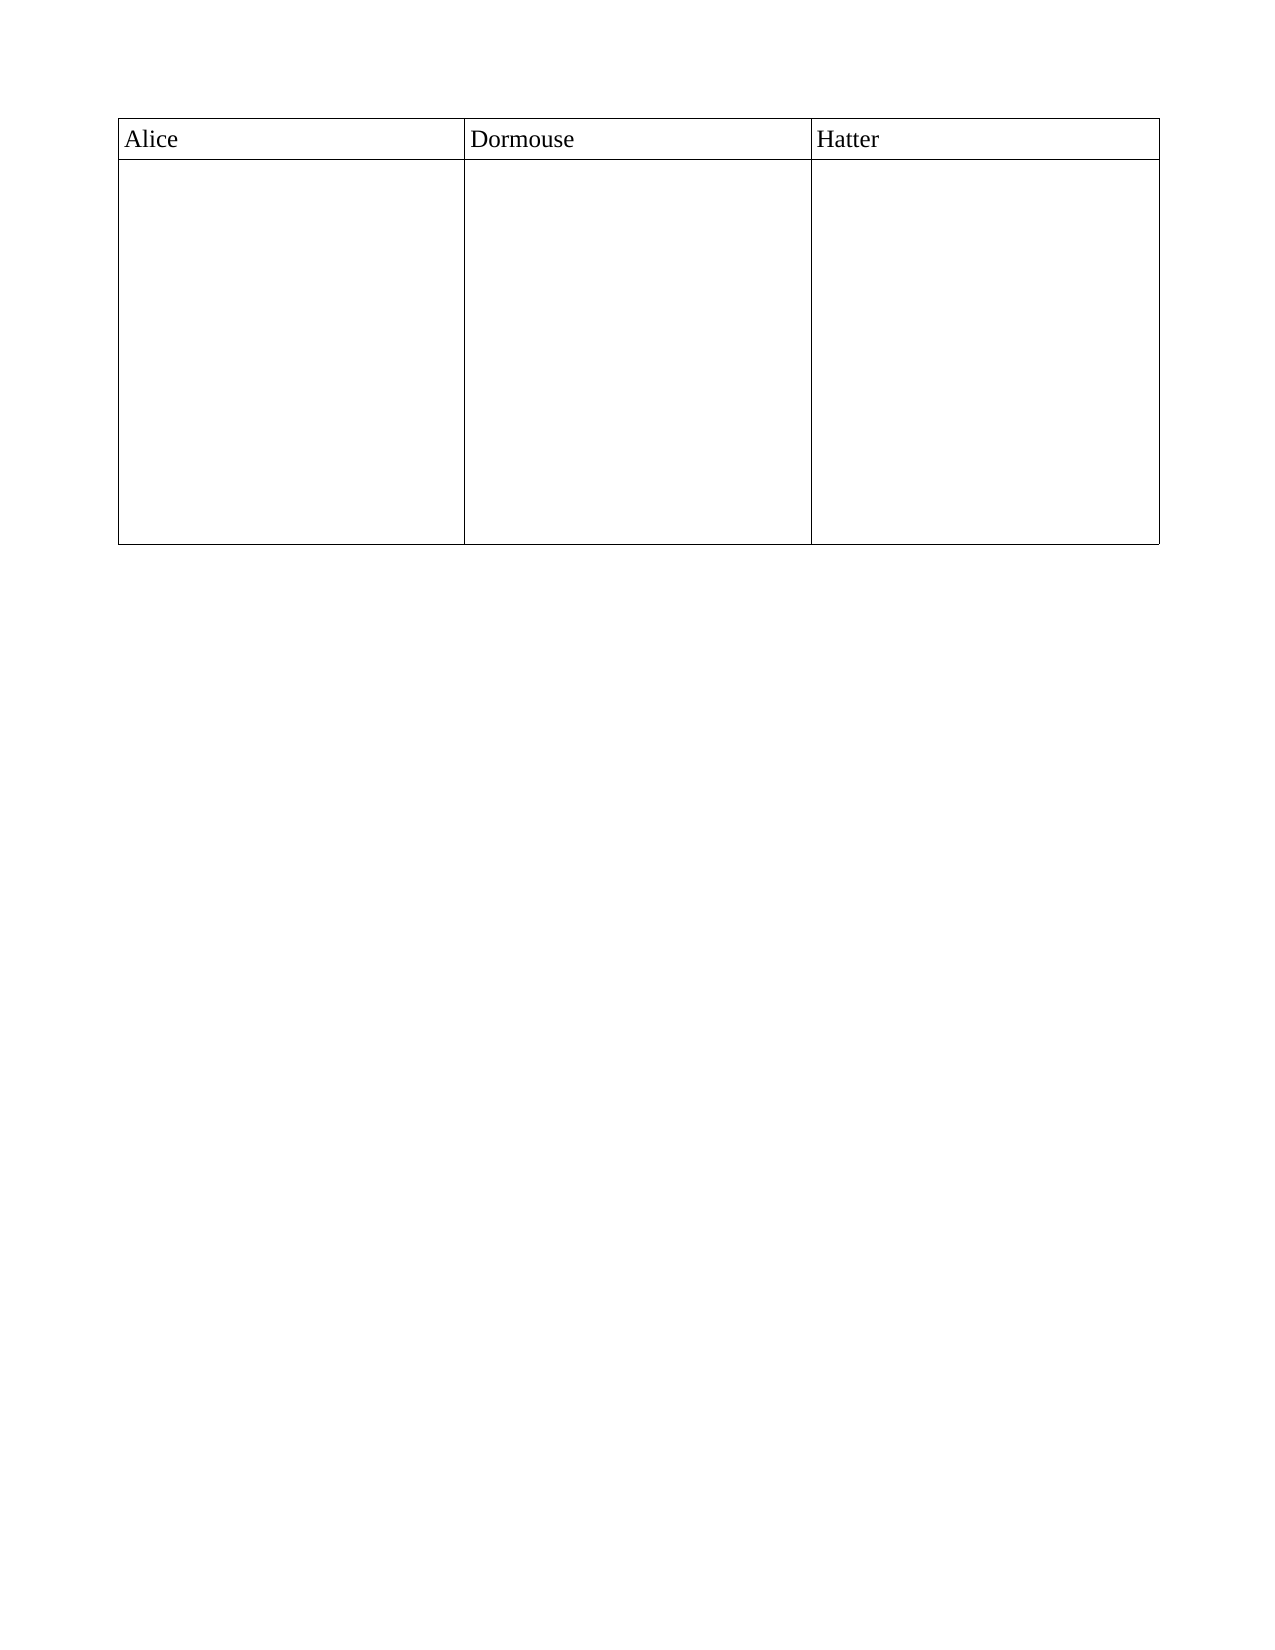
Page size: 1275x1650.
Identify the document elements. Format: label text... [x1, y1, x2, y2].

table_cell [812, 160, 1159, 544]
table_cell [465, 160, 811, 544]
table_cell [119, 160, 464, 544]
table_header Dormouse [465, 119, 811, 158]
table_header Alice [119, 119, 464, 158]
table_header Hatter [812, 119, 1159, 158]
